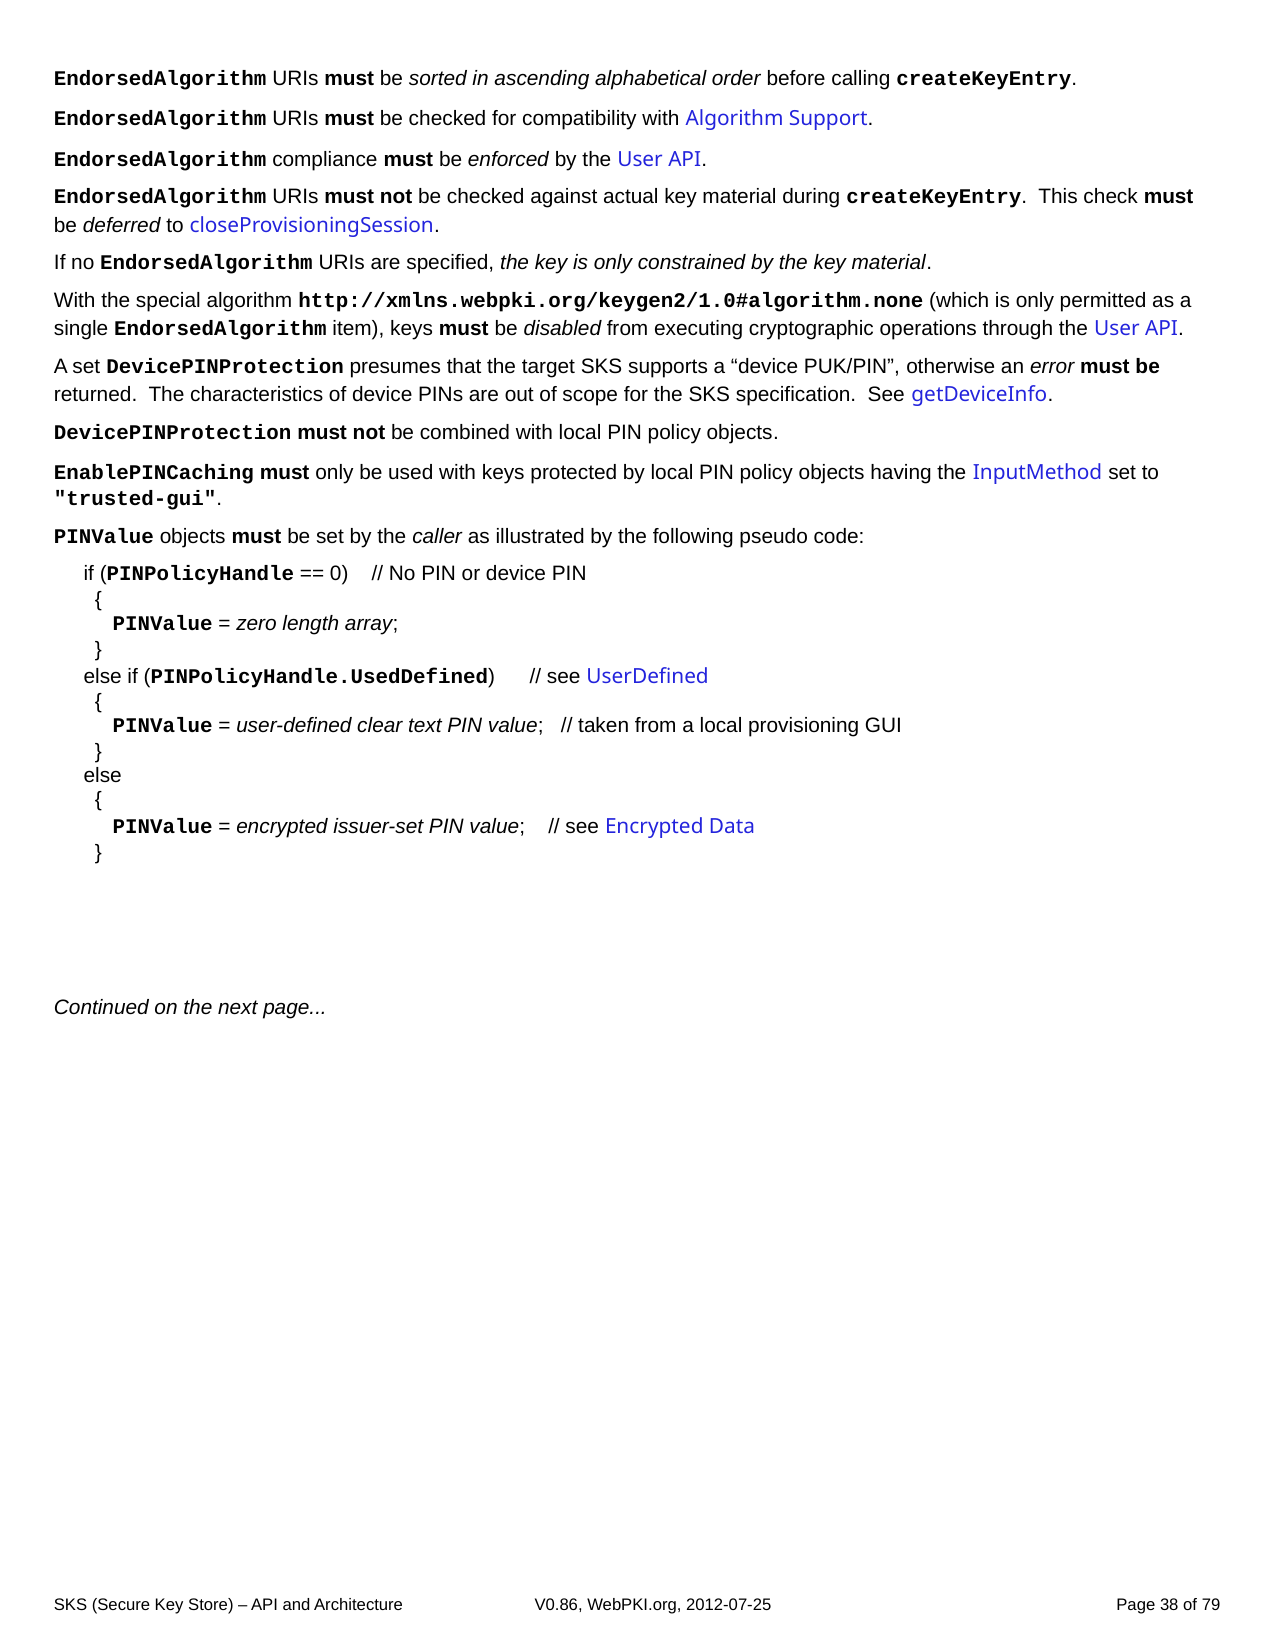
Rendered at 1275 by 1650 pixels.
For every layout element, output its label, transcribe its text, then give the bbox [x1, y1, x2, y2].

text if (PINPolicyHandle == 0) // No PIN or device PIN [83, 561, 1221, 587]
text } [83, 839, 1221, 863]
text PINValue = user-defined clear text PIN value; // taken from a local provisioning GUI [83, 713, 1221, 739]
text PINValue = encrypted issuer-set PIN value; // see Encrypted Data [83, 811, 1221, 839]
text EndorsedAlgorithm URIs must be sorted in ascending alphabetical order before calling createKeyEntry. [54, 66, 1221, 92]
text else [83, 763, 1221, 787]
text PINValue objects must be set by the caller as illustrated by the following pseudo code: [54, 523, 1221, 549]
text } [83, 637, 1221, 661]
text EndorsedAlgorithm compliance must be enforced by the User API. [54, 144, 1221, 172]
text { [83, 689, 1221, 713]
text With the special algorithm http://xmlns.webpki.org/keygen2/1.0#algorithm.none (which is only permitted as a single EndorsedAlgorithm item), keys must be disabled from executing cryptographic operations through the User API. [54, 288, 1221, 342]
text EnablePINCaching must only be used with keys protected by local PIN policy objects having the InputMethod set to "trusted-gui". [54, 457, 1221, 512]
text else if (PINPolicyHandle.UsedDefined) // see UserDefined [83, 661, 1221, 689]
text If no EndorsedAlgorithm URIs are specified, the key is only constrained by the key material. [54, 250, 1221, 276]
text { [83, 587, 1221, 611]
text Continued on the next page... [54, 971, 1221, 1018]
text PINValue = zero length array; [83, 611, 1221, 637]
text { [83, 787, 1221, 811]
text EndorsedAlgorithm URIs must not be checked against actual key material during createKeyEntry. This check must be deferred to closeProvisioningSession. [54, 184, 1221, 238]
text A set DevicePINProtection presumes that the target SKS supports a “device PUK/PIN”, otherwise an error must be returned. The characteristics of device PINs are out of scope for the SKS specification. See getDeviceInfo. [54, 354, 1221, 408]
text } [83, 739, 1221, 763]
text EndorsedAlgorithm URIs must be checked for compatibility with Algorithm Support. [54, 103, 1221, 132]
text DevicePINProtection must not be combined with local PIN policy objects. [54, 420, 1221, 446]
